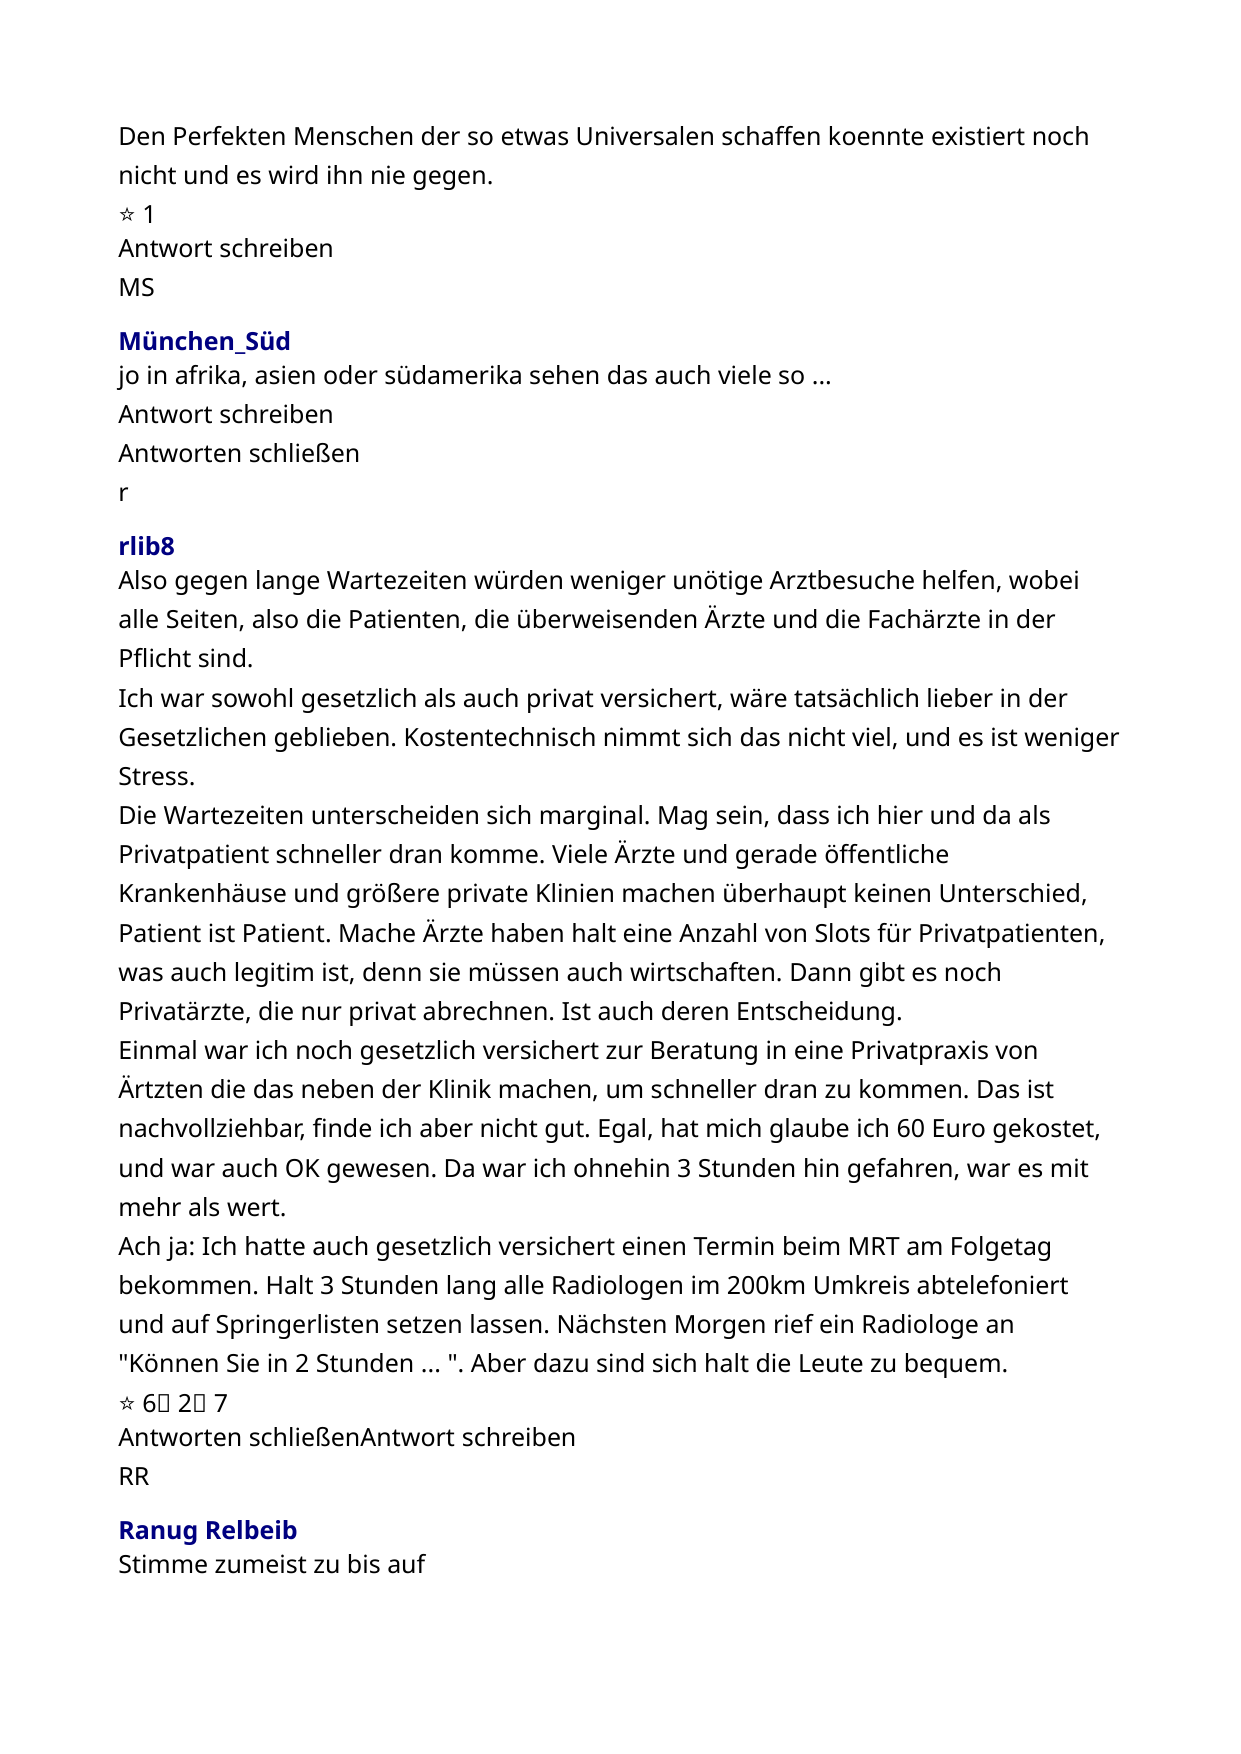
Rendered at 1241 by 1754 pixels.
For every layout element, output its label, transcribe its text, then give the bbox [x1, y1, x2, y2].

text Stimme zumeist zu bis auf [118, 1546, 1122, 1580]
text Antworten schließen [118, 436, 1122, 470]
text Antwort schreiben [118, 397, 1122, 431]
text RR [118, 1458, 1122, 1493]
text r [118, 475, 1122, 509]
text MS [118, 270, 1122, 304]
text Einmal war ich noch gesetzlich versichert zur Beratung in eine Privatpraxis von Ärtzten die das neben der Klinik machen, um schneller dran zu kommen. Das ist nachvollziehbar, finde ich aber nicht gut. Egal, hat mich glaube ich 60 Euro gekostet, und war auch OK gewesen. Da war ich ohnehin 3 Stunden hin gefahren, war es mit mehr als wert. [118, 1033, 1122, 1223]
text Die Wartezeiten unterscheiden sich marginal. Mag sein, dass ich hier und da als Privatpatient schneller dran komme. Viele Ärzte und gerade öffentliche Krankenhäuse und größere private Klinien machen überhaupt keinen Unterschied, Patient ist Patient. Mache Ärzte haben halt eine Anzahl von Slots für Privatpatienten, was auch legitim ist, denn sie müssen auch wirtschaften. Dann gibt es noch Privatärzte, die nur privat abrechnen. Ist auch deren Entscheidung. [118, 798, 1122, 1028]
text ⭐️ 1 [118, 196, 1122, 231]
text ⭐️ 6🙁 2🤨 7 [118, 1385, 1122, 1419]
text Also gegen lange Wartezeiten würden weniger unötige Arztbesuche helfen, wobei alle Seiten, also die Patienten, die überweisenden Ärzte und die Fachärzte in der Pflicht sind. [118, 563, 1122, 675]
text Ach ja: Ich hatte auch gesetzlich versichert einen Termin beim MRT am Folgetag bekommen. Halt 3 Stunden lang alle Radiologen im 200km Umkreis abtelefoniert und auf Springerlisten setzen lassen. Nächsten Morgen rief ein Radiologe an "Können Sie in 2 Stunden ... ". Aber dazu sind sich halt die Leute zu bequem. [118, 1229, 1122, 1380]
text jo in afrika, asien oder südamerika sehen das auch viele so ... [118, 357, 1122, 392]
subtitle Ranug Relbeib [118, 1512, 1122, 1546]
text Den Perfekten Menschen der so etwas Universalen schaffen koennte existiert noch nicht und es wird ihn nie gegen. [118, 118, 1122, 191]
text Antworten schließenAntwort schreiben [118, 1419, 1122, 1453]
subtitle rlib8 [118, 529, 1122, 563]
subtitle München_Süd [118, 323, 1122, 357]
text Antwort schreiben [118, 231, 1122, 264]
text Ich war sowohl gesetzlich als auch privat versichert, wäre tatsächlich lieber in der Gesetzlichen geblieben. Kostentechnisch nimmt sich das nicht viel, und es ist weniger Stress. [118, 680, 1122, 793]
